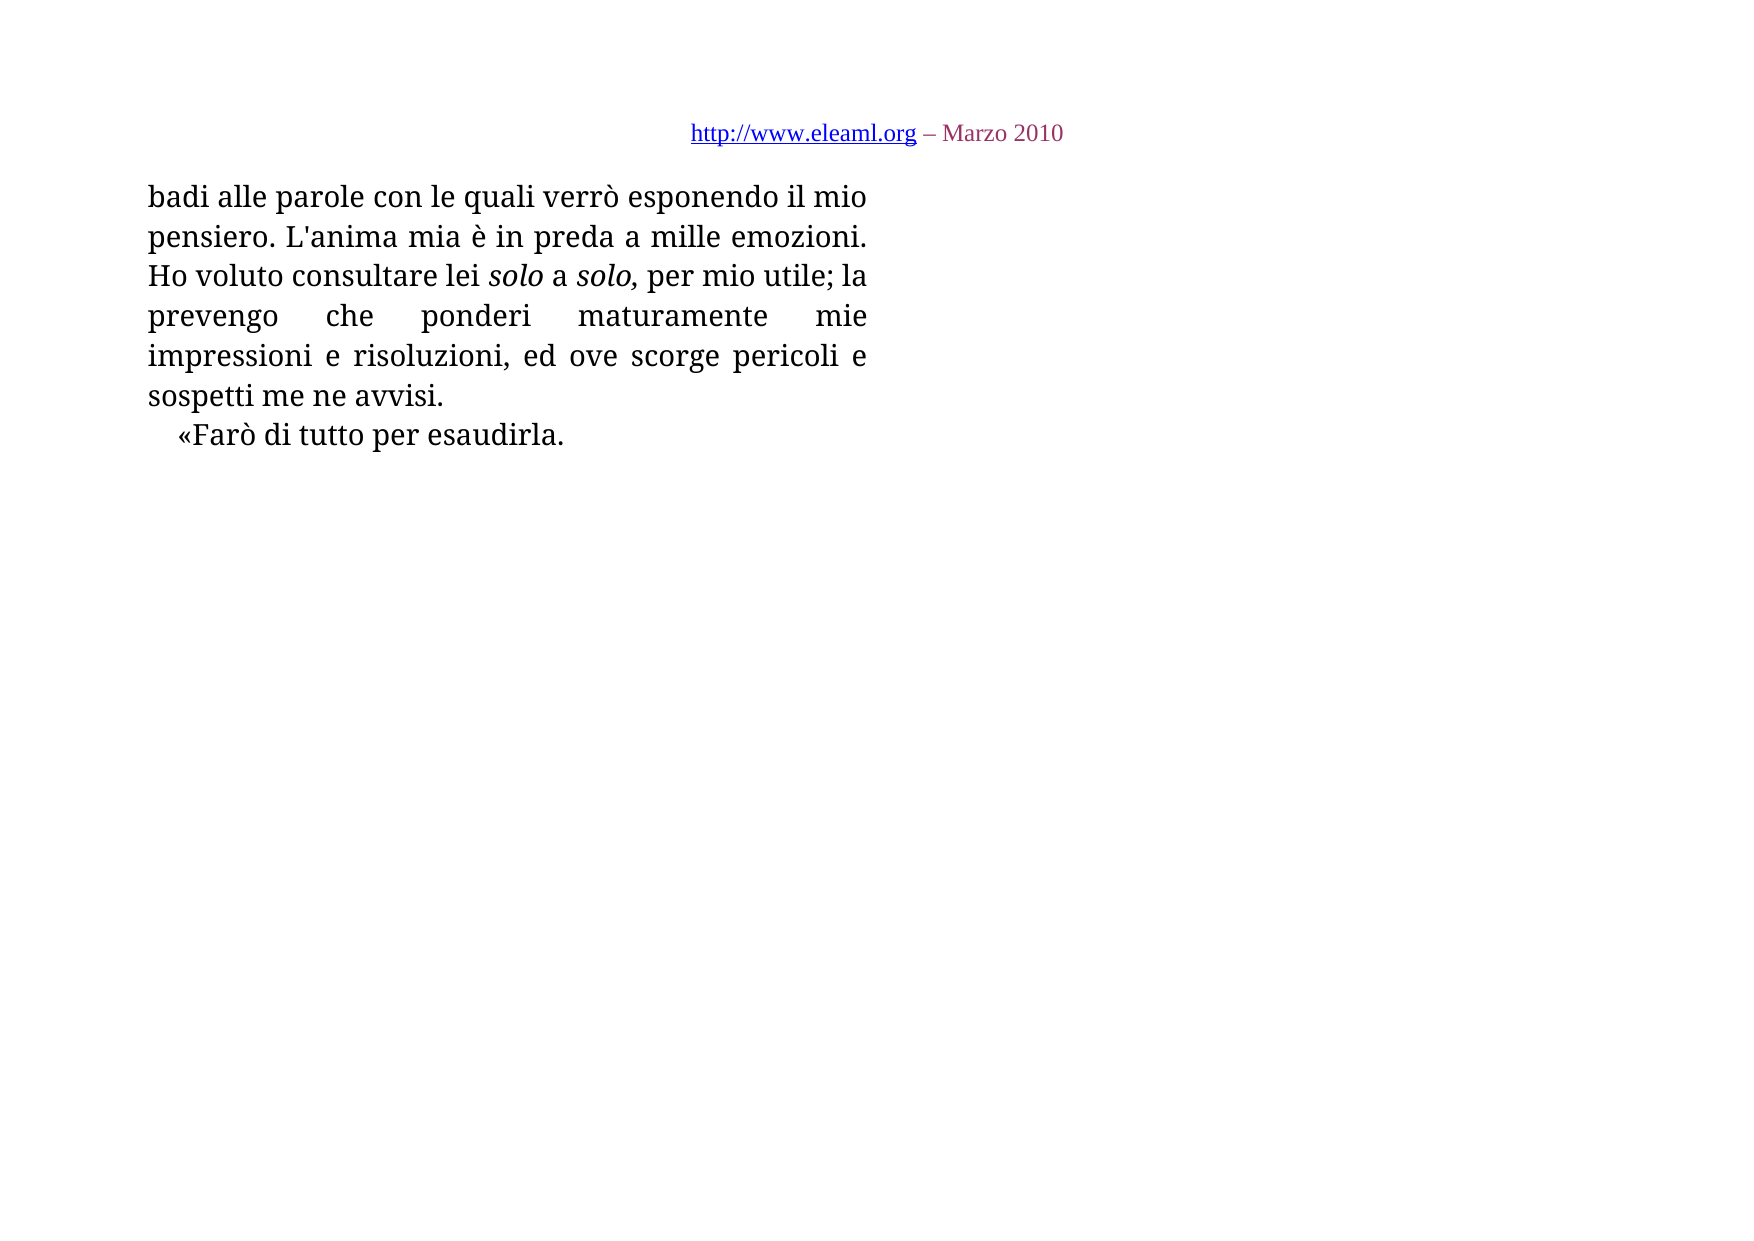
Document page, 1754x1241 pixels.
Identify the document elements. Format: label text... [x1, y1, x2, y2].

text badi alle parole con le quali verrò esponendo il mio pensiero. L'anima mia è in preda a mille emozioni. Ho voluto consultare lei solo a solo, per mio utile; la prevengo che ponderi maturamente mie impressioni e risoluzioni, ed ove scorge pericoli e sospetti me ne avvisi. [148, 176, 868, 414]
text «Farò di tutto per esaudirla. [148, 414, 868, 454]
